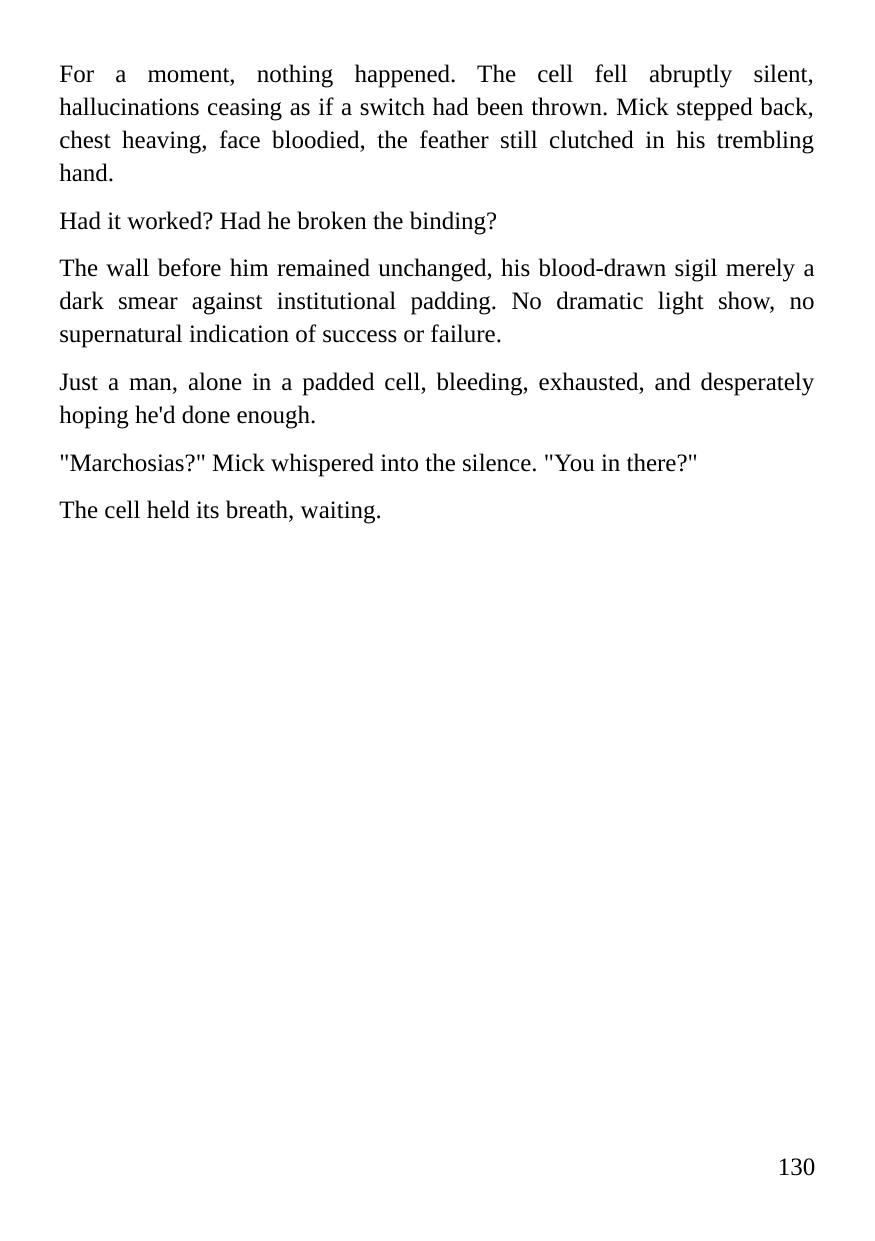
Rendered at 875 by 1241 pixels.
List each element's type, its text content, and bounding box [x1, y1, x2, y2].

text The cell held its breath, waiting. [59, 495, 815, 524]
text Just a man, alone in a padded cell, bleeding, exhausted, and desperately hoping he'd done enough. [59, 367, 815, 429]
text The wall before him remained unchanged, his blood-drawn sigil merely a dark smear against institutional padding. No dramatic light show, no supernatural indication of success or failure. [59, 253, 815, 348]
text Had it worked? Had he broken the binding? [59, 206, 815, 234]
text For a moment, nothing happened. The cell fell abruptly silent, hallucinations ceasing as if a switch had been thrown. Mick stepped back, chest heaving, face bloodied, the feather still clutched in his trembling hand. [59, 59, 815, 187]
text "Marchosias?" Mick whispered into the silence. "You in there?" [59, 448, 815, 476]
